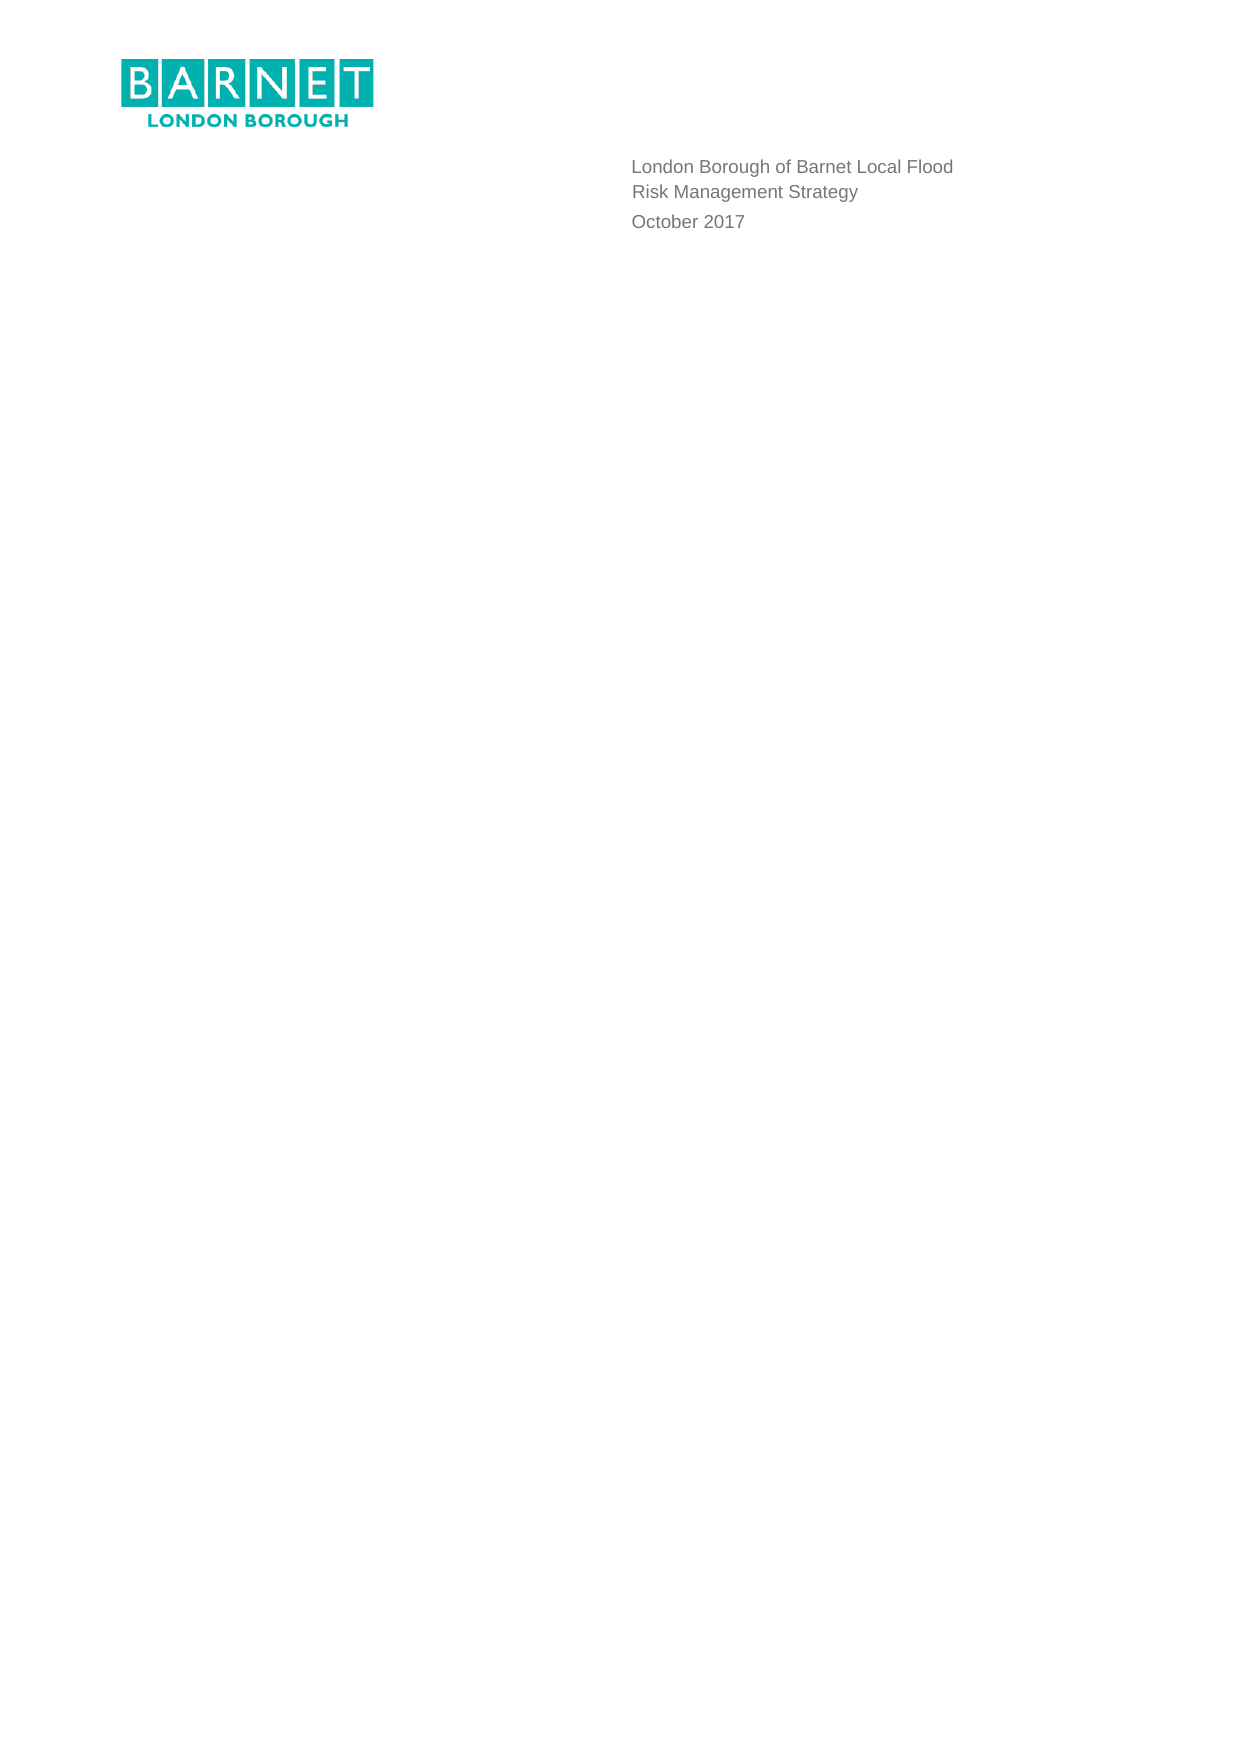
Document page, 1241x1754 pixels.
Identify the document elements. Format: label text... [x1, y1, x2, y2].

text October 2017 [131, 206, 1139, 234]
text London Borough of Barnet Local Flood [0, 150, 1139, 179]
text Risk Management Strategy [356, 181, 1139, 203]
